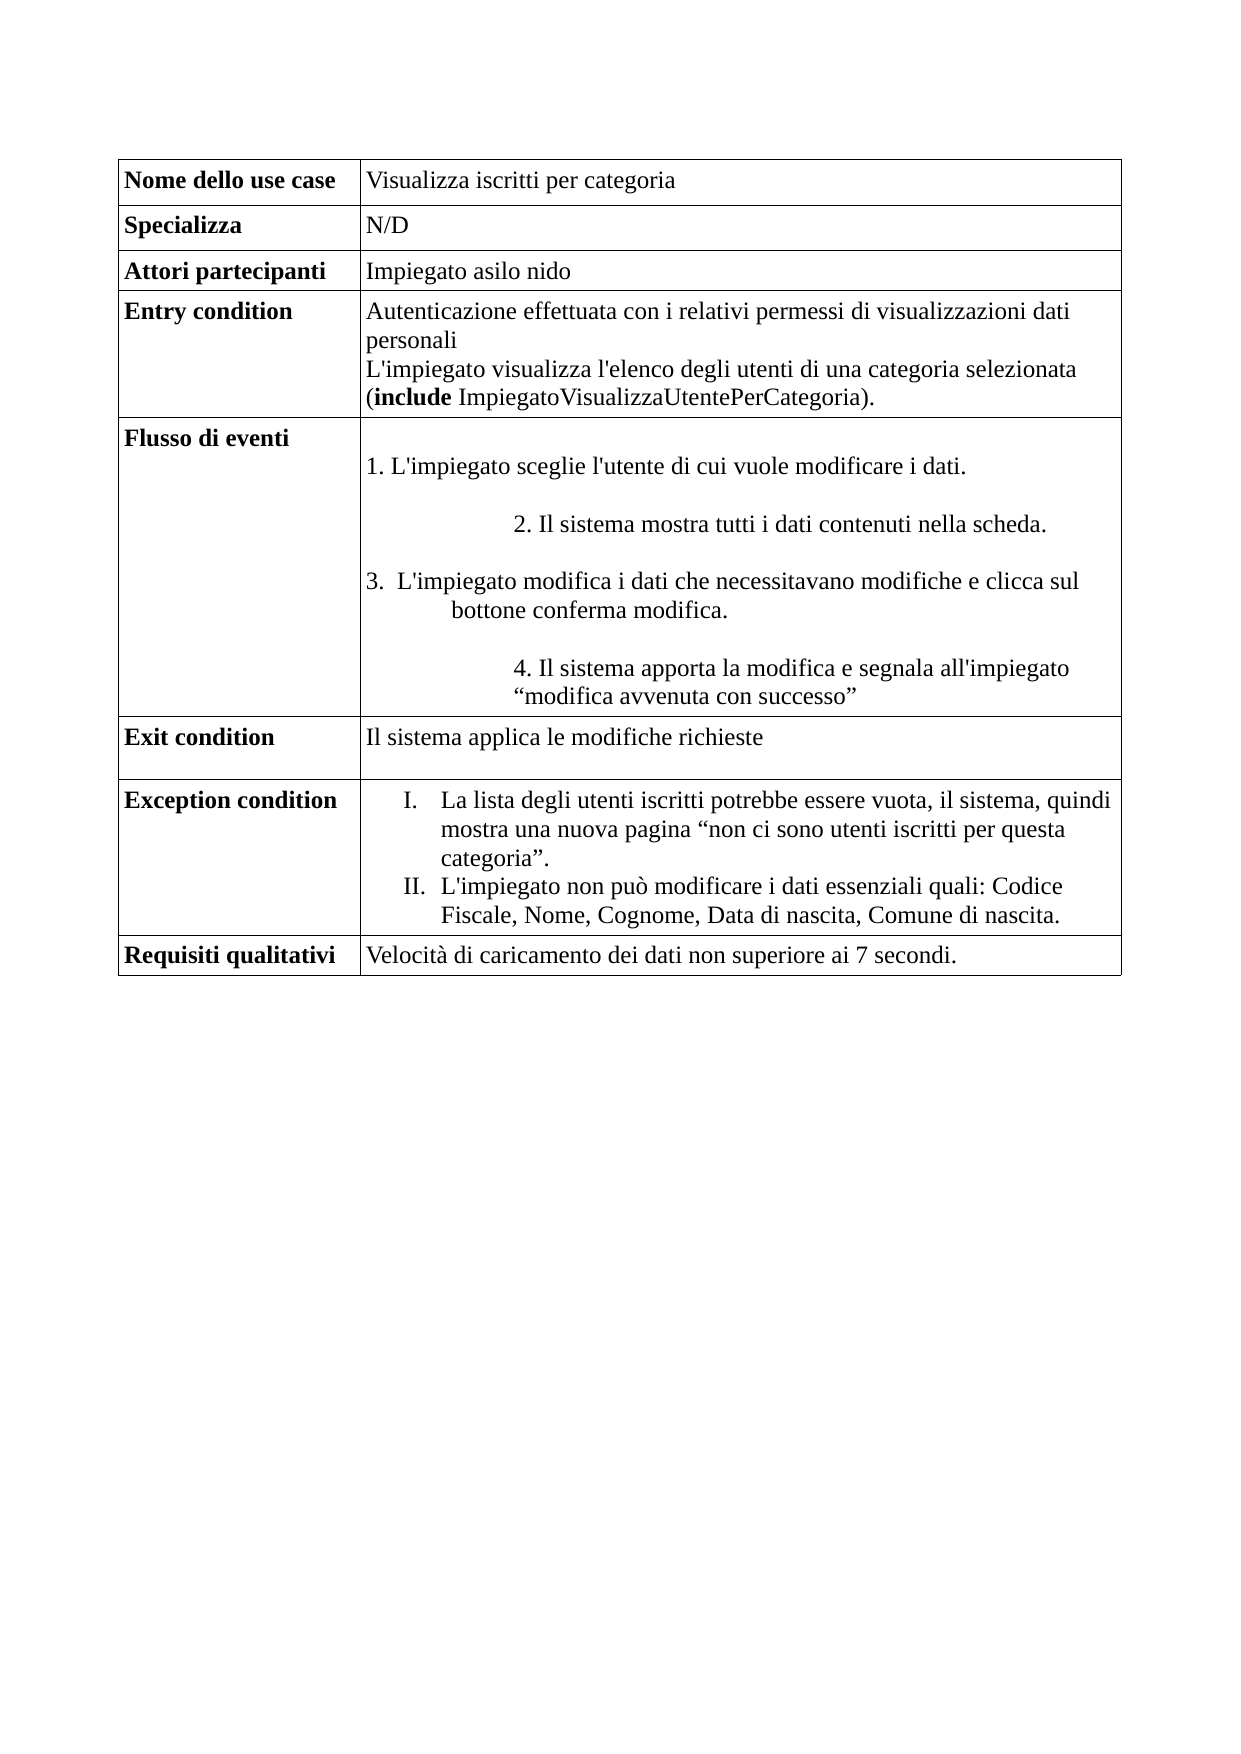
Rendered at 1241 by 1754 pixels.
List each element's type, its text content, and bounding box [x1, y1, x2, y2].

table_cell Autenticazione effettuata con i relativi permessi di visualizzazioni dati personali L'impiegato visualizza l'elenco degli utenti di una categoria selezionata (include ImpiegatoVisualizzaUtentePerCategoria). [361, 291, 1121, 417]
table_header Nome dello use case [119, 160, 360, 205]
table_cell La lista degli utenti iscritti potrebbe essere vuota, il sistema, quindi mostra una nuova pagina “non ci sono utenti iscritti per questa categoria”. L'impiegato non può modificare i dati essenziali quali: Codice Fiscale, Nome, Cognome, Data di nascita, Comune di nascita. [361, 780, 1121, 935]
table_cell Flusso di eventi [119, 418, 360, 716]
table_cell Requisiti qualitativi [119, 936, 360, 975]
table_cell L'impiegato sceglie l'utente di cui vuole modificare i dati. Il sistema mostra tutti i dati contenuti nella scheda. L'impiegato modifica i dati che necessitavano modifiche e clicca sul bottone conferma modifica. Il sistema apporta la modifica e segnala all'impiegato “modifica avvenuta con successo” [361, 418, 1121, 716]
table_cell Entry condition [119, 291, 360, 417]
table_cell Exit condition [119, 717, 360, 779]
table_cell Velocità di caricamento dei dati non superiore ai 7 secondi. [361, 936, 1121, 975]
table_cell Il sistema applica le modifiche richieste [361, 717, 1121, 779]
table_cell Impiegato asilo nido [361, 251, 1121, 290]
table_cell Specializza [119, 206, 360, 250]
table_cell Exception condition [119, 780, 360, 935]
table_header Visualizza iscritti per categoria [361, 160, 1121, 205]
table_cell N/D [361, 206, 1121, 250]
table_cell Attori partecipanti [119, 251, 360, 290]
